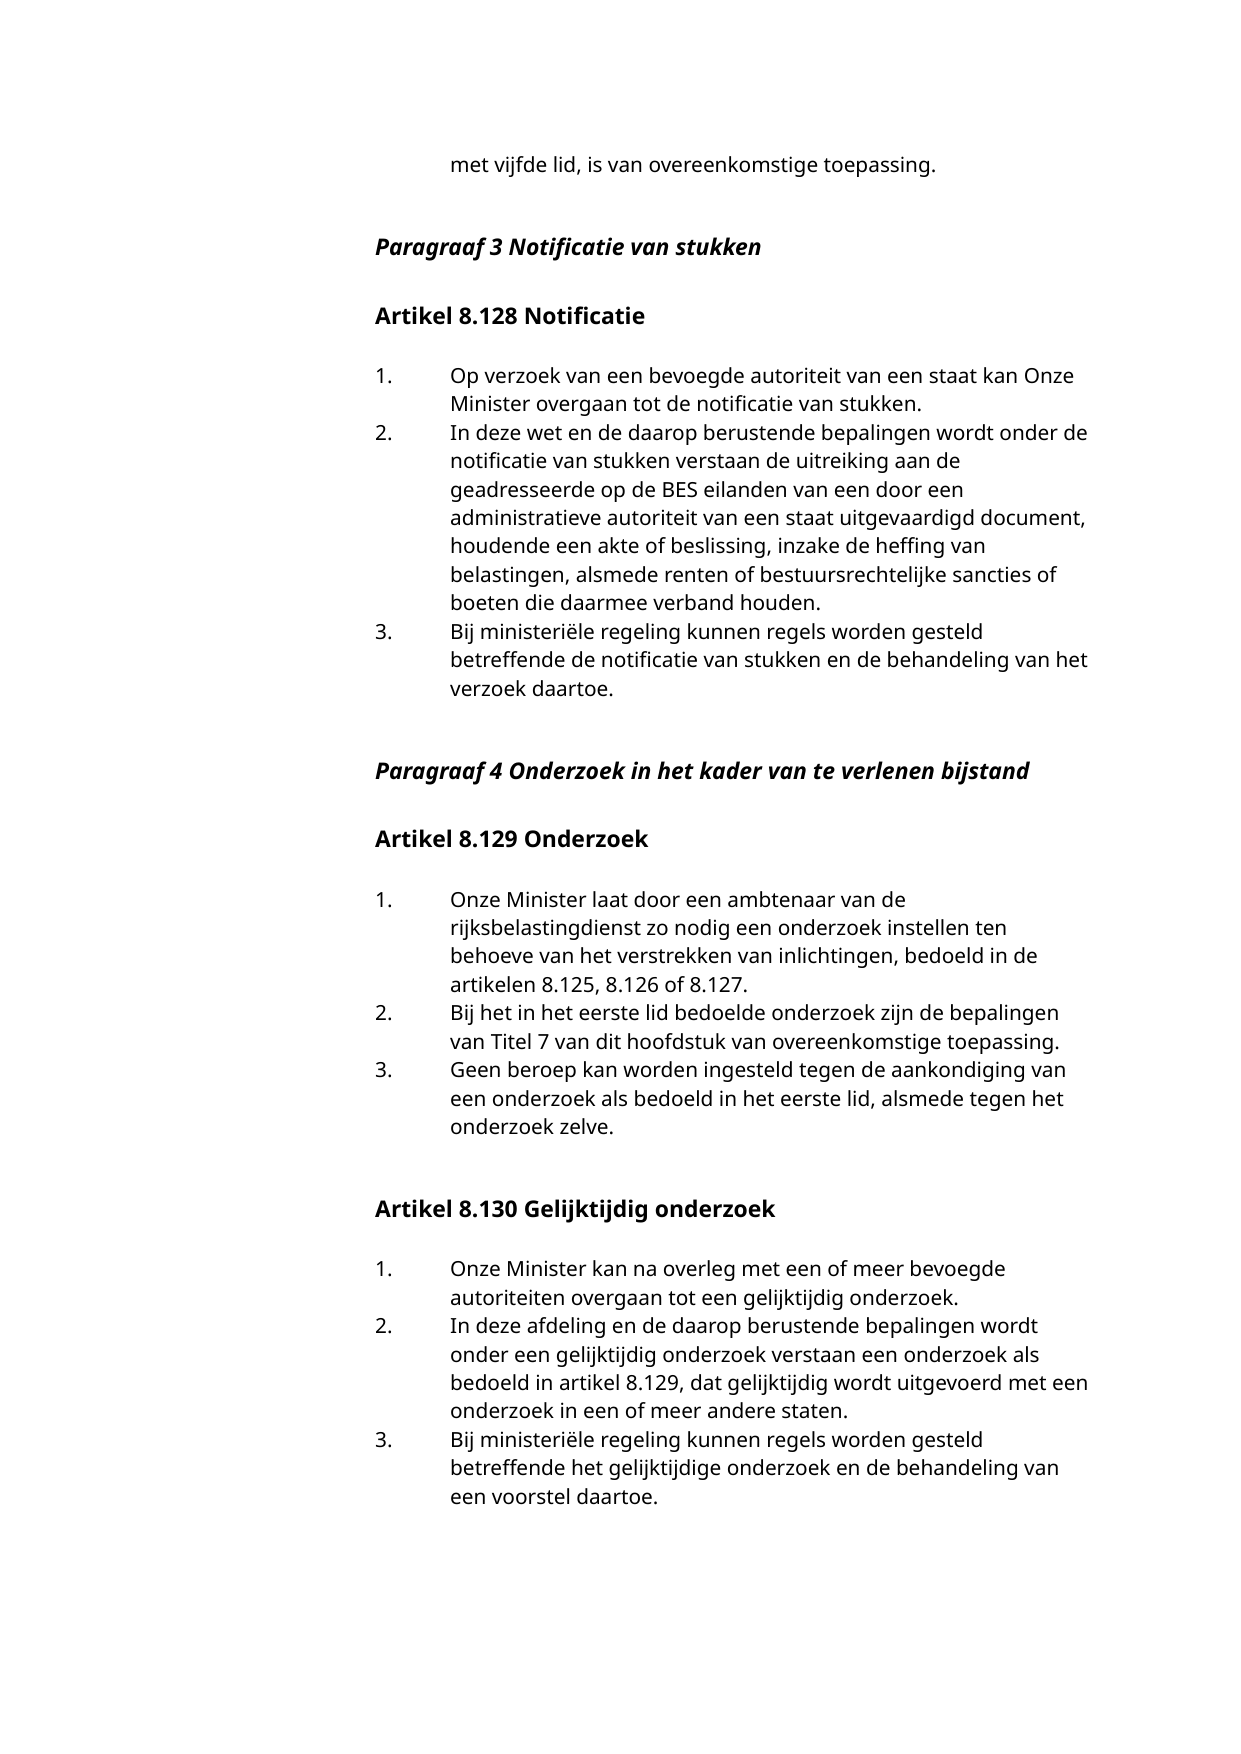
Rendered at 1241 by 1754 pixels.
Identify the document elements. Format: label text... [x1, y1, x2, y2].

list Bij ministeriële regeling kunnen regels worden gesteld betreffende de notificatie van stukken en de behandeling van het verzoek daartoe. [375, 617, 1090, 702]
list Bij ministeriële regeling kunnen regels worden gesteld betreffende het gelijktijdige onderzoek en de behandeling van een voorstel daartoe. [375, 1425, 1090, 1510]
list In deze afdeling en de daarop berustende bepalingen wordt onder een gelijktijdig onderzoek verstaan een onderzoek als bedoeld in artikel 8.129, dat gelijktijdig wordt uitgevoerd met een onderzoek in een of meer andere staten. [375, 1311, 1090, 1425]
subtitle Paragraaf 3 Notificatie van stukken [375, 231, 1090, 262]
list In deze wet en de daarop berustende bepalingen wordt onder de notificatie van stukken verstaan de uitreiking aan de geadresseerde op de BES eilanden van een door een administratieve autoriteit van een staat uitgevaardigd document, houdende een akte of beslissing, inzake de heffing van belastingen, alsmede renten of bestuursrechtelijke sancties of boeten die daarmee verband houden. [375, 418, 1090, 617]
list Op verzoek van een bevoegde autoriteit van een staat kan Onze Minister overgaan tot de notificatie van stukken. [375, 361, 1090, 418]
subtitle Artikel 8.128 Notificatie [375, 300, 1090, 331]
list Bij het in het eerste lid bedoelde onderzoek zijn de bepalingen van Titel 7 van dit hoofdstuk van overeenkomstige toepassing. [375, 998, 1090, 1055]
list Onze Minister kan na overleg met een of meer bevoegde autoriteiten overgaan tot een gelijktijdig onderzoek. [375, 1254, 1090, 1311]
subtitle Artikel 8.129 Onderzoek [375, 823, 1090, 855]
subtitle Artikel 8.130 Gelijktijdig onderzoek [375, 1193, 1090, 1224]
list Onze Minister laat door een ambtenaar van de rijksbelastingdienst zo nodig een onderzoek instellen ten behoeve van het verstrekken van inlichtingen, bedoeld in de artikelen 8.125, 8.126 of 8.127. [375, 885, 1090, 998]
list Geen beroep kan worden ingesteld tegen de aankondiging van een onderzoek als bedoeld in het eerste lid, alsmede tegen het onderzoek zelve. [375, 1055, 1090, 1141]
list met vijfde lid, is van overeenkomstige toepassing. [375, 150, 1090, 178]
subtitle Paragraaf 4 Onderzoek in het kader van te verlenen bijstand [375, 755, 1090, 786]
